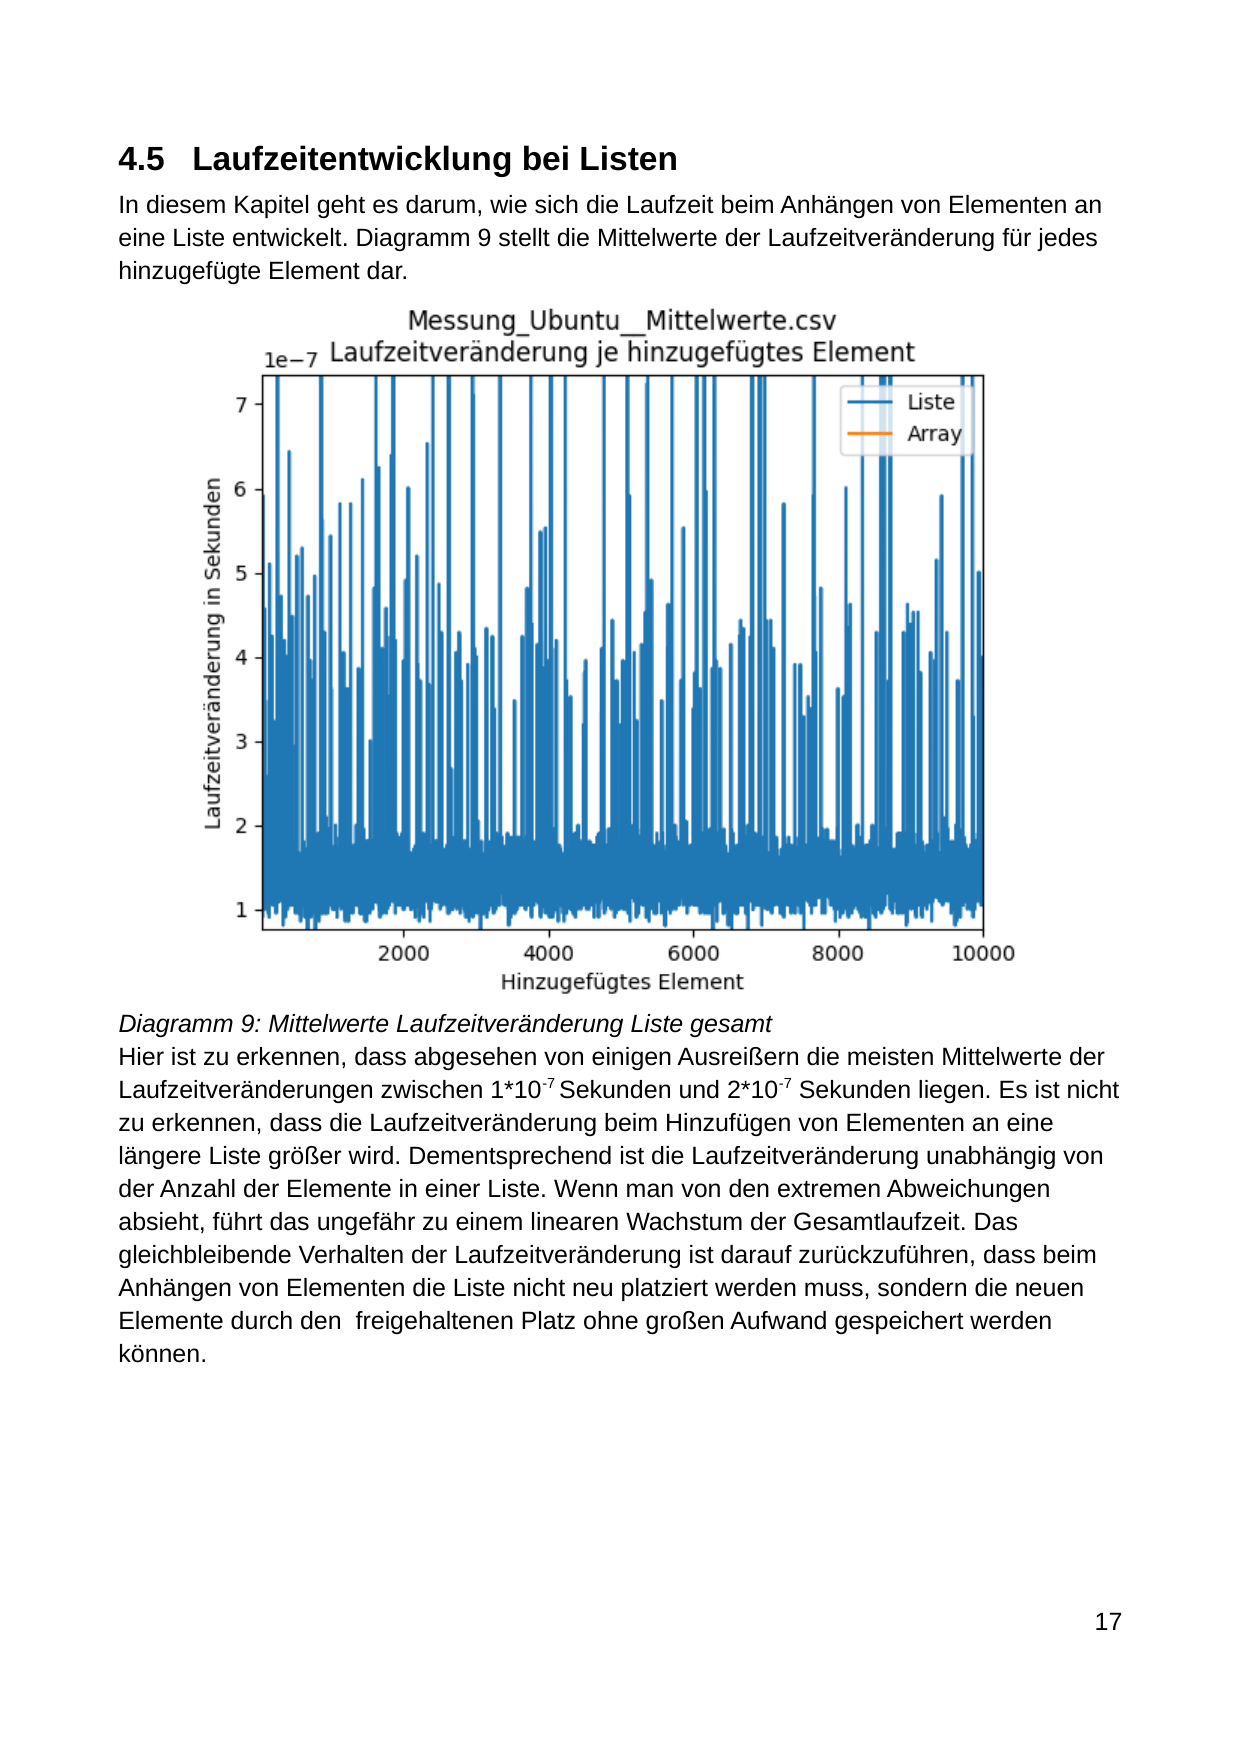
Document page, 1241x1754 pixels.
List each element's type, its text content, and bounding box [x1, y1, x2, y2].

text Hier ist zu erkennen, dass abgesehen von einigen Ausreißern die meisten Mittelwerte der Laufzeitveränderungen zwischen 1*10-7 Sekunden und 2*10-7 Sekunden liegen. Es ist nicht zu erkennen, dass die Laufzeitveränderung beim Hinzufügen von Elementen an eine längere Liste größer wird. Dementsprechend ist die Laufzeitveränderung unabhängig von der Anzahl der Elemente in einer Liste. Wenn man von den extremen Abweichungen absieht, führt das ungefähr zu einem linearen Wachstum der Gesamtlaufzeit. Das gleichbleibende Verhalten der Laufzeitveränderung ist darauf zurückzuführen, dass beim Anhängen von Elementen die Liste nicht neu platziert werden muss, sondern die neuen Elemente durch den freigehaltenen Platz ohne großen Aufwand gespeichert werden können. [118, 1009, 1122, 1367]
picture [118, 288, 1079, 1009]
text Diagramm 9: Mittelwerte Laufzeitveränderung Liste gesamt [118, 1009, 1078, 1037]
subtitle 4.5 Laufzeitentwicklung bei Listen [118, 139, 1122, 178]
text In diesem Kapitel geht es darum, wie sich die Laufzeit beim Anhängen von Elementen an eine Liste entwickelt. Diagramm 9 stellt die Mittelwerte der Laufzeitveränderung für jedes hinzugefügte Element dar. [118, 190, 1122, 285]
